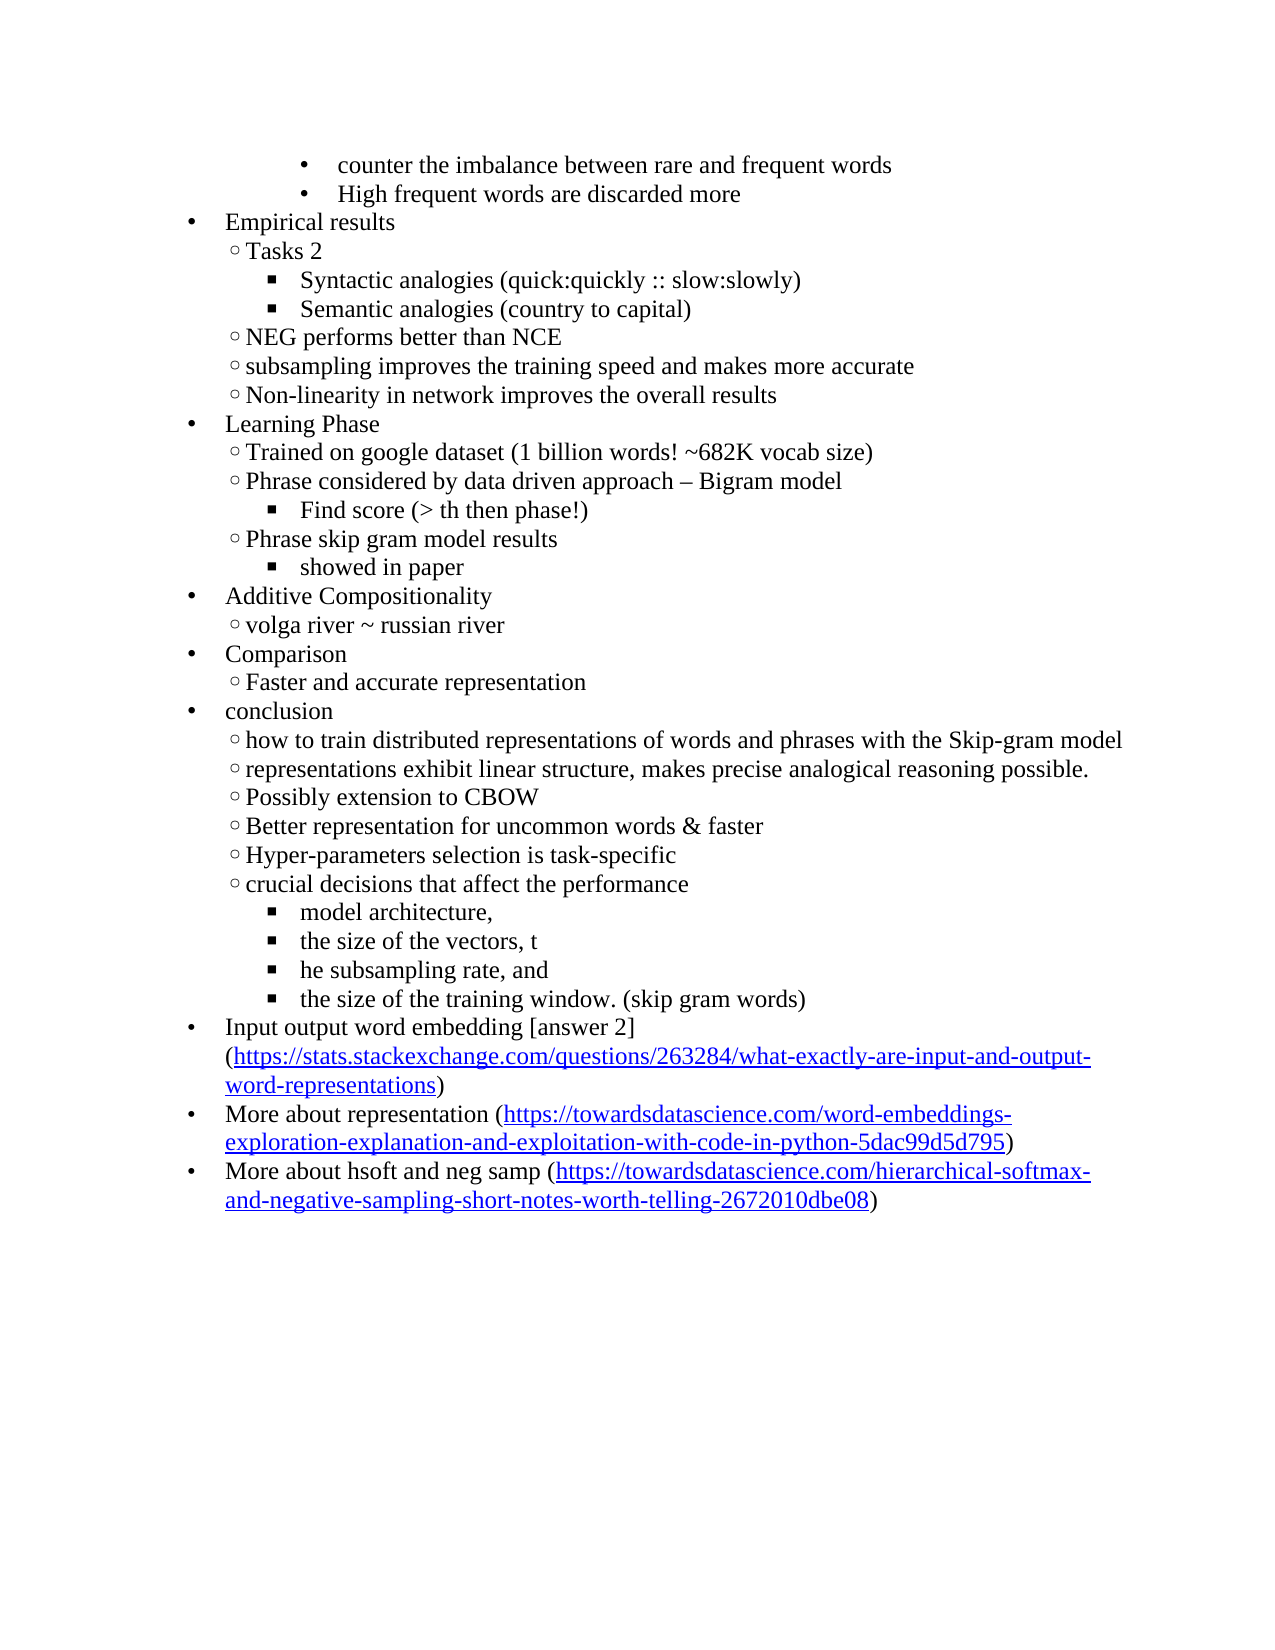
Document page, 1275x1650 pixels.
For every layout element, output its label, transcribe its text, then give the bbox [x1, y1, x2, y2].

list NEG performs better than NCE [225, 322, 1125, 351]
list representations exhibit linear structure, makes precise analogical reasoning possible. [225, 754, 1125, 782]
list he subsampling rate, and [262, 955, 1125, 984]
list Tasks 2 [225, 236, 1125, 265]
list Better representation for uncommon words & faster [225, 811, 1125, 840]
list crucial decisions that affect the performance [225, 869, 1125, 897]
list Find score (> th then phase!) [262, 495, 1125, 524]
list Non-linearity in network improves the overall results [225, 380, 1125, 409]
list Additive Compositionality [187, 581, 1125, 610]
list Empirical results [187, 207, 1125, 236]
list conclusion [187, 696, 1125, 725]
list Semantic analogies (country to capital) [262, 294, 1125, 322]
list Possibly extension to CBOW [225, 782, 1125, 811]
list High frequent words are discarded more [300, 179, 1125, 207]
list Phrase skip gram model results [225, 524, 1125, 552]
list counter the imbalance between rare and frequent words [300, 150, 1125, 179]
list how to train distributed representations of words and phrases with the Skip-gram model [225, 725, 1125, 754]
list Trained on google dataset (1 billion words! ~682K vocab size) [225, 437, 1125, 466]
list Hyper-parameters selection is task-specific [225, 840, 1125, 869]
list More about hsoft and neg samp (https://towardsdatascience.com/hierarchical-softmax-and-negative-sampling-short-notes-worth-telling-2672010dbe08) [187, 1156, 1125, 1214]
list the size of the training window. (skip gram words) [262, 984, 1125, 1012]
list Comparison [187, 639, 1125, 667]
list Phrase considered by data driven approach – Bigram model [225, 466, 1125, 495]
list subsampling improves the training speed and makes more accurate [225, 351, 1125, 380]
list volga river ~ russian river [225, 610, 1125, 639]
list Syntactic analogies (quick:quickly :: slow:slowly) [262, 265, 1125, 294]
list Input output word embedding [answer 2] (https://stats.stackexchange.com/questions/263284/what-exactly-are-input-and-output-word-representations) [187, 1012, 1125, 1099]
list showed in paper [262, 552, 1125, 581]
list model architecture, [262, 897, 1125, 926]
list More about representation (https://towardsdatascience.com/word-embeddings-exploration-explanation-and-exploitation-with-code-in-python-5dac99d5d795) [187, 1099, 1125, 1156]
list the size of the vectors, t [262, 926, 1125, 955]
list Faster and accurate representation [225, 667, 1125, 696]
list Learning Phase [187, 409, 1125, 437]
